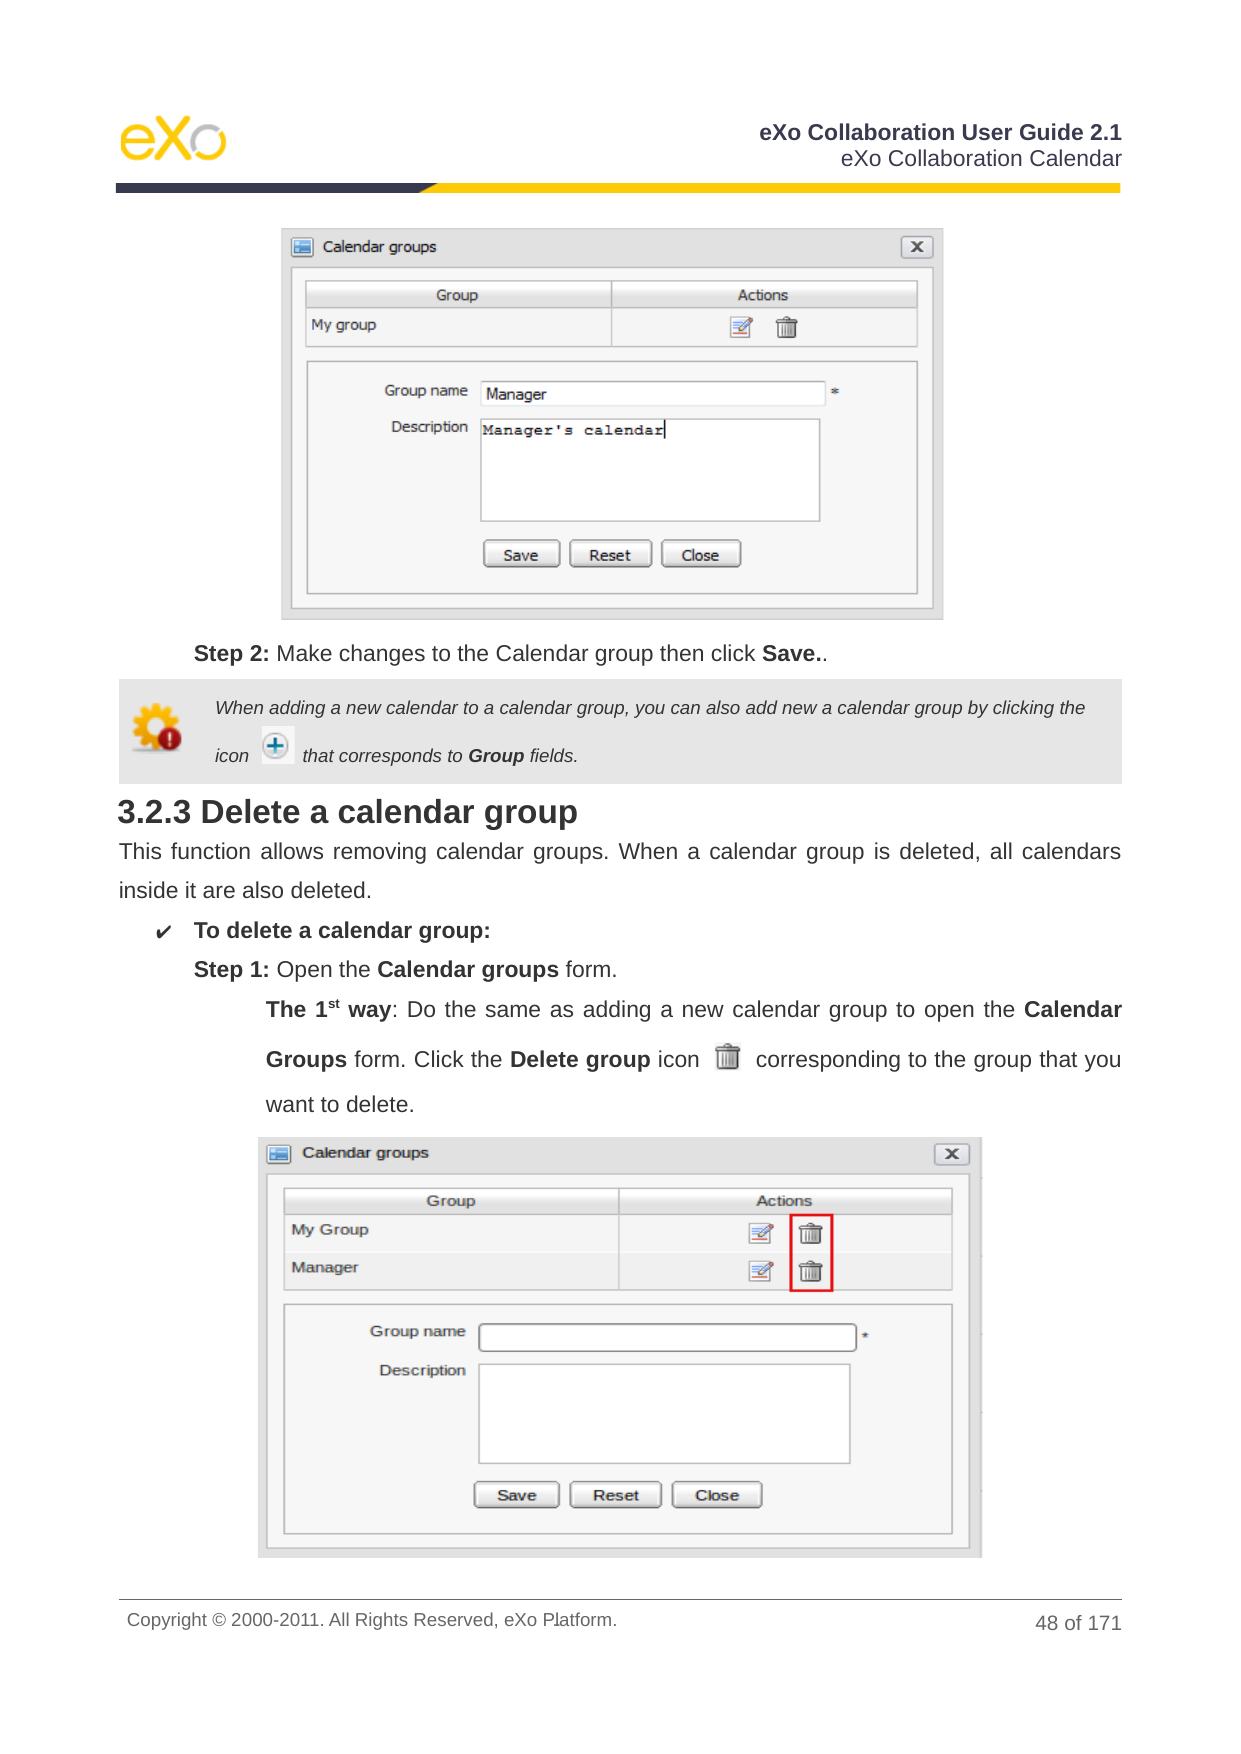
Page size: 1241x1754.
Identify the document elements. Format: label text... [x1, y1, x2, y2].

list Step 2: Make changes to the Calendar group then click Save.. [156, 620, 1122, 666]
list Step 1: Open the Calendar groups form. [156, 956, 1122, 982]
text This function allows removing calendar groups. When a calendar group is deleted, all calendars inside it are also deleted. [118, 838, 1122, 903]
table_header When adding a new calendar to a calendar group, you can also add new a calendar group by clicking the icon that corresponds to Group fields. [209, 679, 1122, 784]
table_header [119, 679, 209, 784]
picture [131, 703, 182, 754]
picture [120, 115, 227, 161]
list The 1st way: Do the same as adding a new calendar group to open the Calendar Groups form. Click the Delete group icon corresponding to the group that you want to delete. [228, 996, 1122, 1118]
picture [115, 183, 1121, 193]
picture [714, 1042, 742, 1071]
picture [257, 1137, 983, 1558]
list To delete a calendar group: [156, 917, 1122, 943]
subtitle Delete a calendar group [117, 792, 1122, 830]
picture [261, 726, 295, 764]
picture [281, 228, 944, 620]
